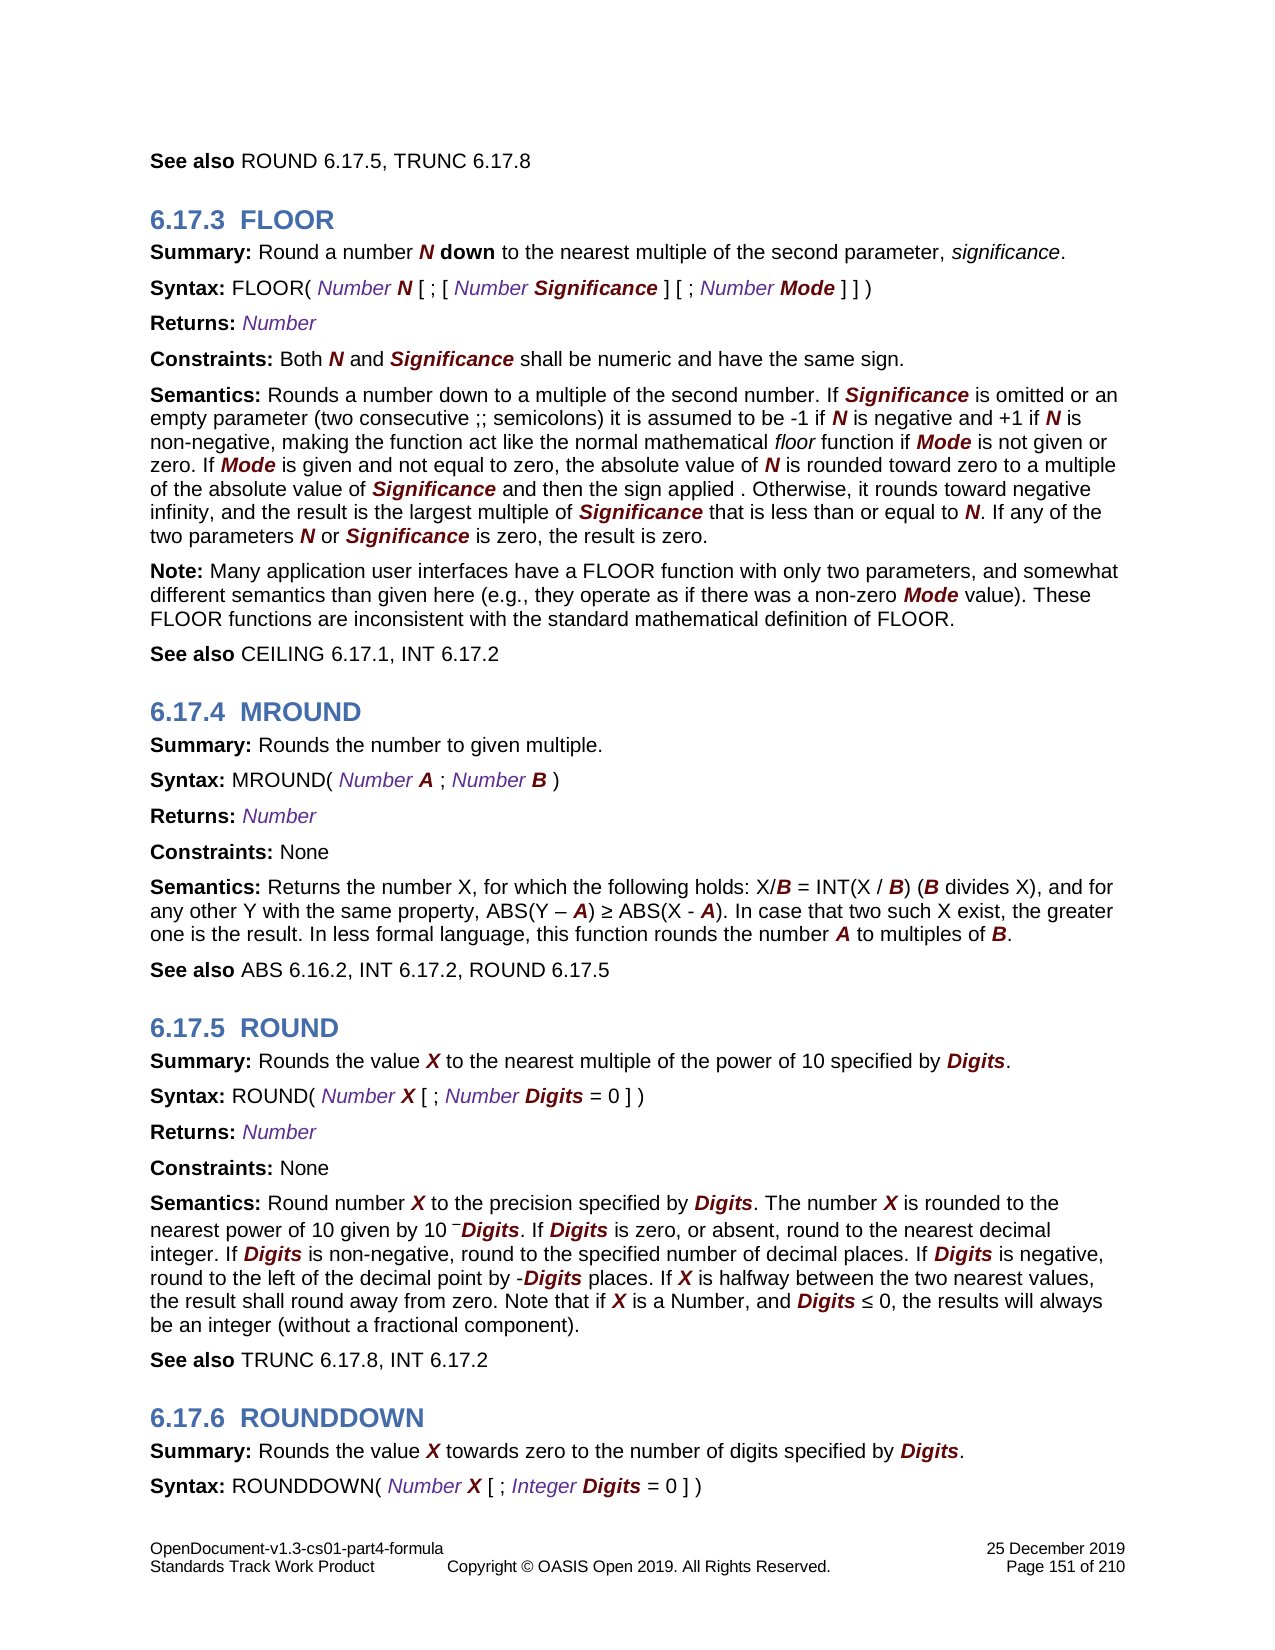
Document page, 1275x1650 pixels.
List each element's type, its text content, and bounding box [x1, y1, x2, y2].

text Syntax: FLOOR( Number N [ ; [ Number Significance ] [ ; Number Mode ] ] ) [150, 276, 1125, 300]
text Syntax: ROUNDDOWN( Number X [ ; Integer Digits = 0 ] ) [150, 1475, 1125, 1498]
text Summary: Rounds the value X to the nearest multiple of the power of 10 specified by Digits. [150, 1049, 1125, 1073]
text Returns: Number [150, 312, 1125, 335]
text Summary: Rounds the number to given multiple. [150, 733, 1125, 757]
text Constraints: None [150, 840, 1125, 864]
text Syntax: ROUND( Number X [ ; Number Digits = 0 ] ) [150, 1085, 1125, 1108]
text Note: Many application user interfaces have a FLOOR function with only two parameters, and somewhat different semantics than given here (e.g., they operate as if there was a non-zero Mode value). These FLOOR functions are inconsistent with the standard mathematical definition of FLOOR. [150, 560, 1125, 631]
subtitle ROUNDDOWN [150, 1403, 1125, 1433]
text Constraints: None [150, 1156, 1125, 1179]
text Constraints: Both N and Significance shall be numeric and have the same sign. [150, 347, 1125, 371]
text Summary: Rounds the value X towards zero to the number of digits specified by Digits. [150, 1439, 1125, 1463]
text Semantics: Round number X to the precision specified by Digits. The number X is rounded to the nearest power of 10 given by 10 −Digits. If Digits is zero, or absent, round to the nearest decimal integer. If Digits is non-negative, round to the specified number of decimal places. If Digits is negative, round to the left of the decimal point by -Digits places. If X is halfway between the two nearest values, the result shall round away from zero. Note that if X is a Number, and Digits ≤ 0, the results will always be an integer (without a fractional component). [150, 1192, 1125, 1337]
subtitle ROUND [150, 1013, 1125, 1043]
text See also ROUND 6.17.5, TRUNC 6.17.8 [150, 150, 1125, 173]
subtitle MROUND [150, 697, 1125, 727]
text Returns: Number [150, 804, 1125, 828]
text Returns: Number [150, 1120, 1125, 1144]
text Syntax: MROUND( Number A ; Number B ) [150, 769, 1125, 792]
text Semantics: Returns the number X, for which the following holds: X/B = INT(X / B) (B divides X), and for any other Y with the same property, ABS(Y – A) ≥ ABS(X - A). In case that two such X exist, the greater one is the result. In less formal language, this function rounds the number A to multiples of B. [150, 876, 1125, 946]
text See also ABS 6.16.2, INT 6.17.2, ROUND 6.17.5 [150, 958, 1125, 982]
text See also TRUNC 6.17.8, INT 6.17.2 [150, 1349, 1125, 1372]
text Semantics: Rounds a number down to a multiple of the second number. If Significance is omitted or an empty parameter (two consecutive ;; semicolons) it is assumed to be -1 if N is negative and +1 if N is non-negative, making the function act like the normal mathematical floor function if Mode is not given or zero. If Mode is given and not equal to zero, the absolute value of N is rounded toward zero to a multiple of the absolute value of Significance and then the sign applied . Otherwise, it rounds toward negative infinity, and the result is the largest multiple of Significance that is less than or equal to N. If any of the two parameters N or Significance is zero, the result is zero. [150, 383, 1125, 548]
text Summary: Round a number N down to the nearest multiple of the second parameter, significance. [150, 241, 1125, 264]
text See also CEILING 6.17.1, INT 6.17.2 [150, 643, 1125, 666]
subtitle FLOOR [150, 204, 1125, 234]
